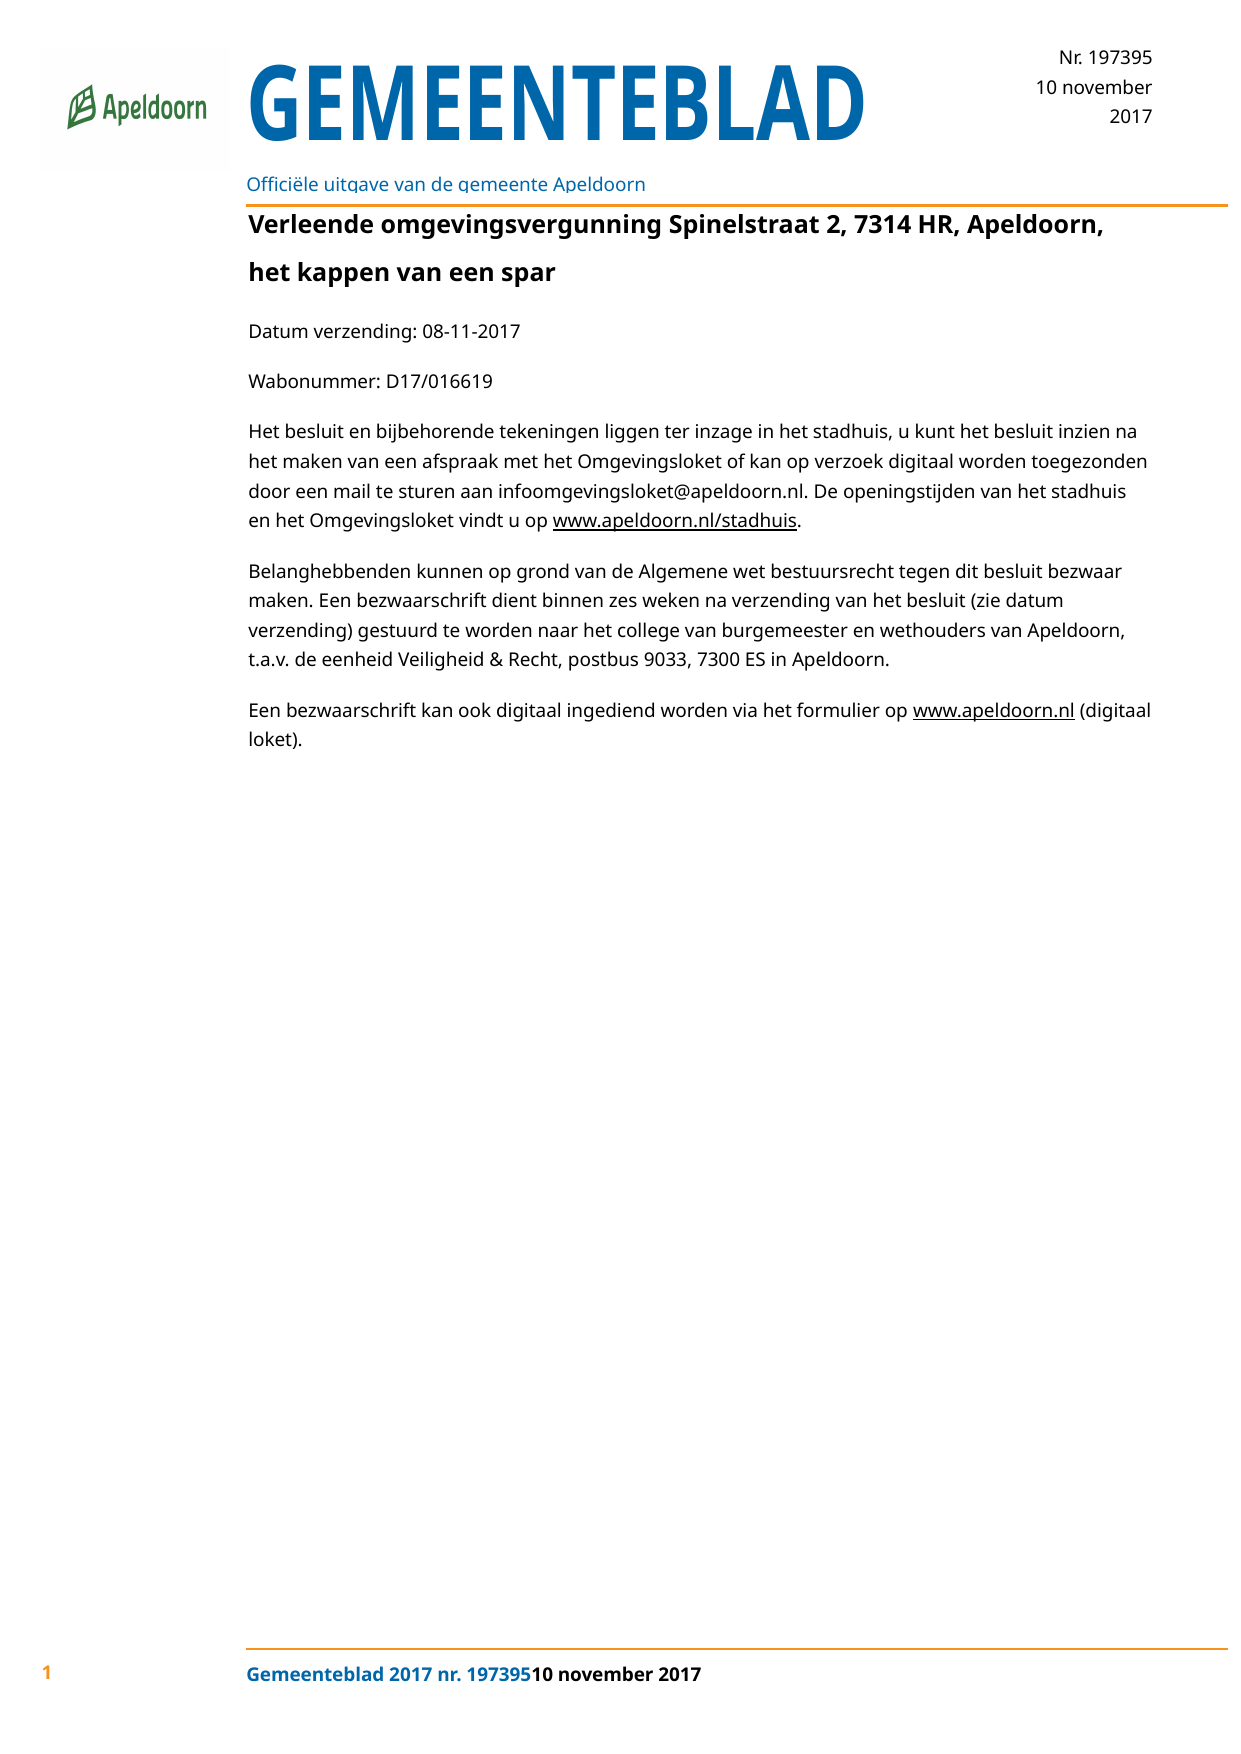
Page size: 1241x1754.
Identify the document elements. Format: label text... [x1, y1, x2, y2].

picture [41, 47, 231, 172]
text Wabonummer: D17/016619 [248, 368, 1152, 394]
text Verleende omgevingsvergunning Spinelstraat 2, 7314 HR, Apeldoorn, het kappen van een spar [248, 207, 1152, 288]
text Datum verzending: 08-11-2017 [248, 318, 1152, 344]
text Belanghebbenden kunnen op grond van de Algemene wet bestuursrecht tegen dit besluit bezwaar maken. Een bezwaarschrift dient binnen zes weken na verzending van het besluit (zie datum verzending) gestuurd te worden naar het college van burgemeester en wethouders van Apeldoorn, t.a.v. de eenheid Veiligheid & Recht, postbus 9033, 7300 ES in Apeldoorn. [248, 558, 1152, 672]
text Het besluit en bijbehorende tekeningen liggen ter inzage in het stadhuis, u kunt het besluit inzien na het maken van een afspraak met het Omgevingsloket of kan op verzoek digitaal worden toegezonden door een mail te sturen aan infoomgevingsloket@apeldoorn.nl. De openingstijden van het stadhuis en het Omgevingsloket vindt u op www.apeldoorn.nl/stadhuis. [248, 419, 1152, 533]
text Een bezwaarschrift kan ook digitaal ingediend worden via het formulier op www.apeldoorn.nl (digitaal loket). [248, 697, 1152, 752]
